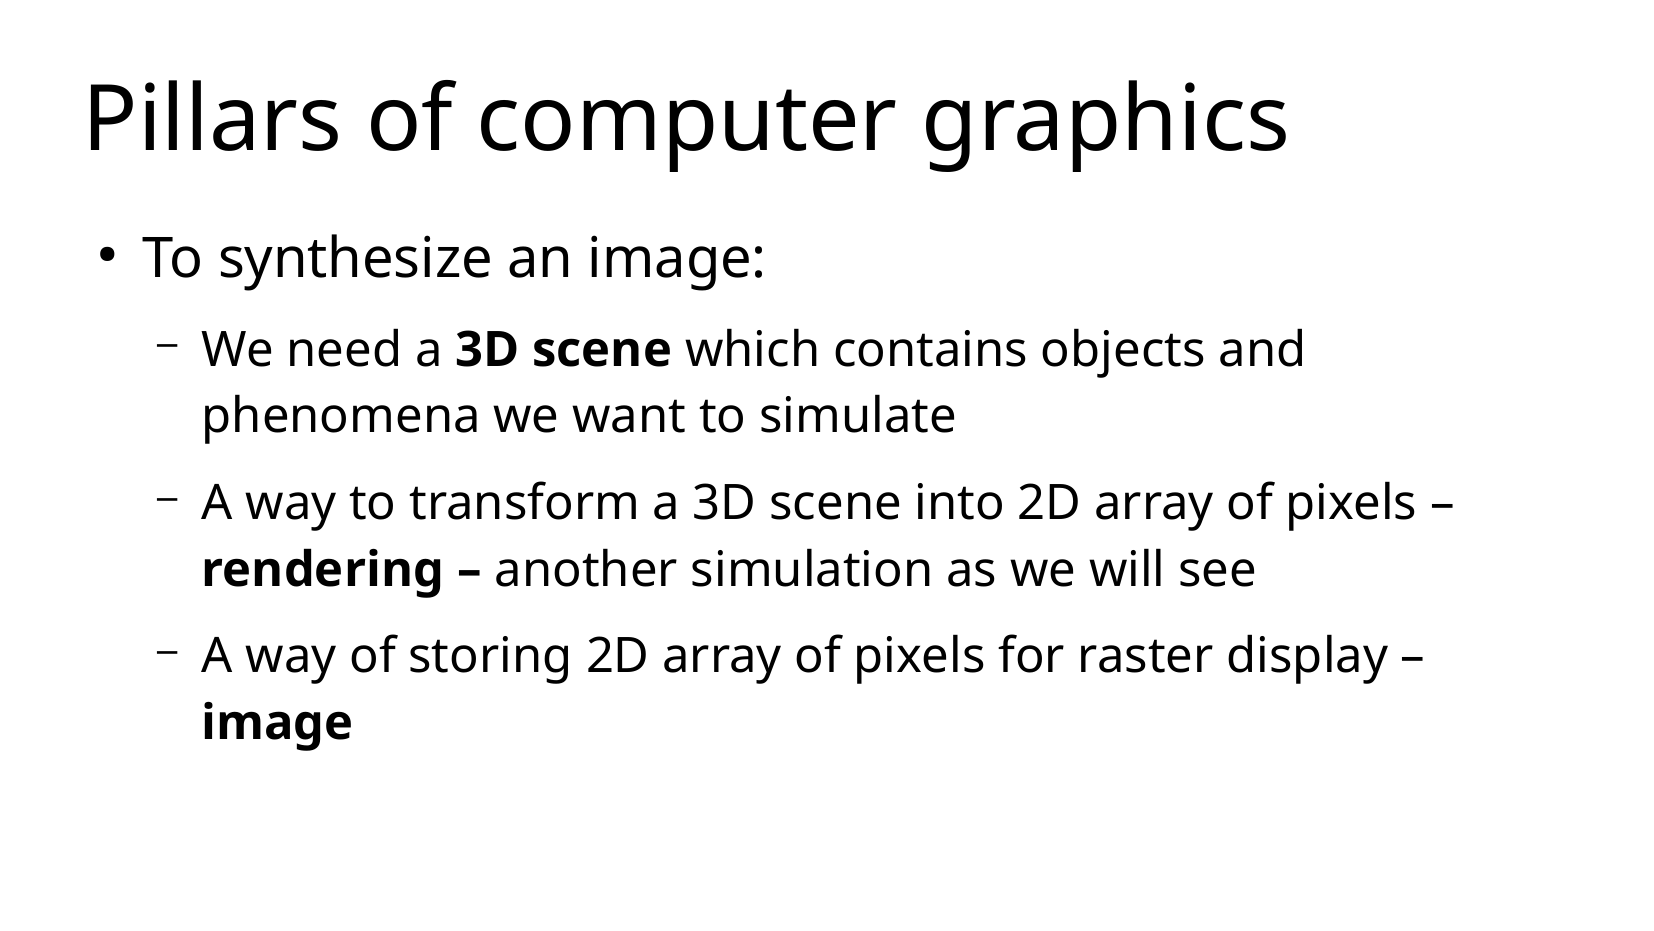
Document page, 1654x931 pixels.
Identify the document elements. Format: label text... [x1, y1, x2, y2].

list To synthesize an image: We need a 3D scene which contains objects and phenomena we want to simulate A way to transform a 3D scene into 2D array of pixels – rendering – another simulation as we will see A way of storing 2D array of pixels for raster display – image [82, 217, 1571, 758]
title Pillars of computer graphics [82, 37, 1571, 193]
